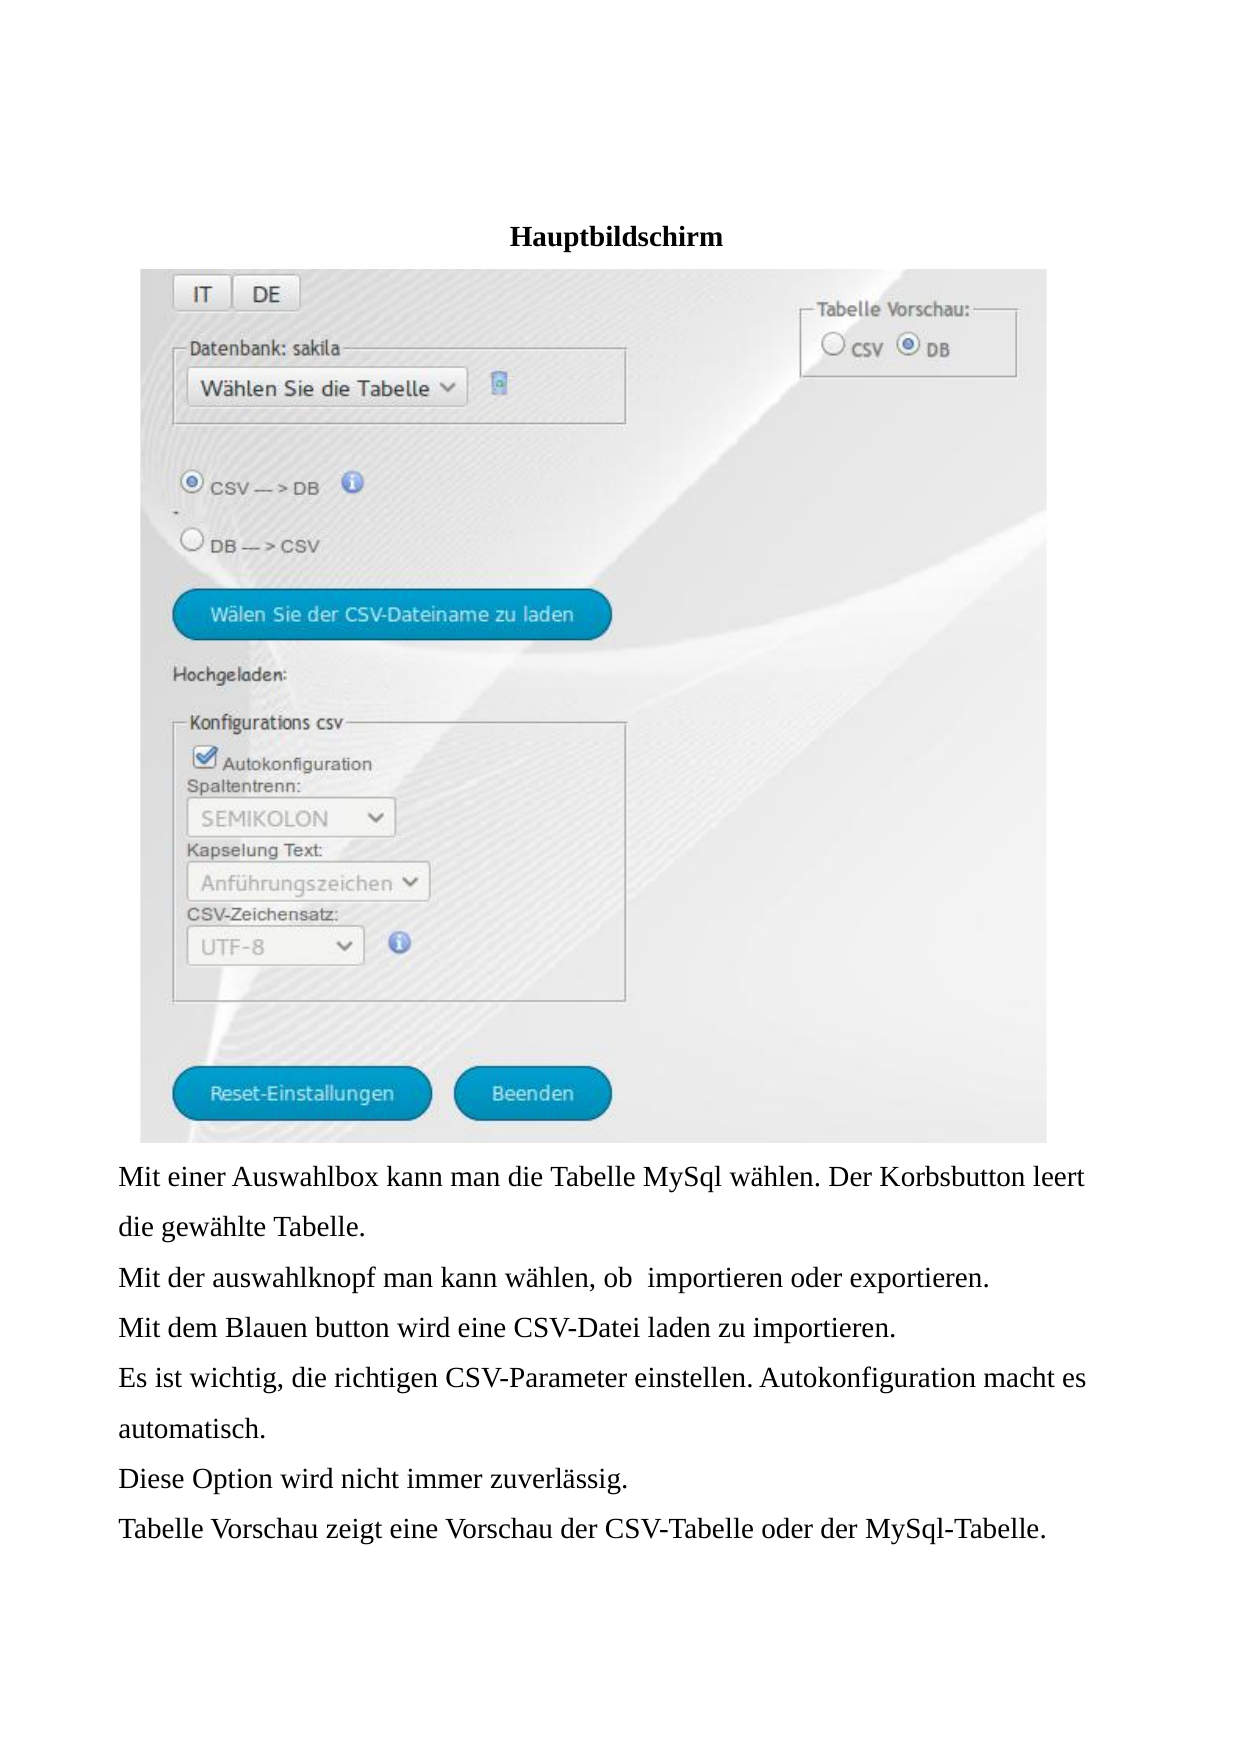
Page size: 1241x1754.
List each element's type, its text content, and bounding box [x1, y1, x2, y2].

picture [140, 269, 1047, 1143]
text Hauptbildschirm [118, 219, 1122, 252]
text Mit einer Auswahlbox kann man die Tabelle MySql wählen. Der Korbsbutton leert die gewählte Tabelle. [118, 1143, 1122, 1243]
text Tabelle Vorschau zeigt eine Vorschau der CSV-Tabelle oder der MySql-Tabelle. [118, 1511, 1122, 1545]
text Diese Option wird nicht immer zuverlässig. [118, 1461, 1122, 1495]
text Mit dem Blauen button wird eine CSV-Datei laden zu importieren. [118, 1310, 1122, 1344]
text Es ist wichtig, die richtigen CSV-Parameter einstellen. Autokonfiguration macht es automatisch. [118, 1361, 1122, 1444]
text Mit der auswahlknopf man kann wählen, ob importieren oder exportieren. [118, 1260, 1122, 1293]
